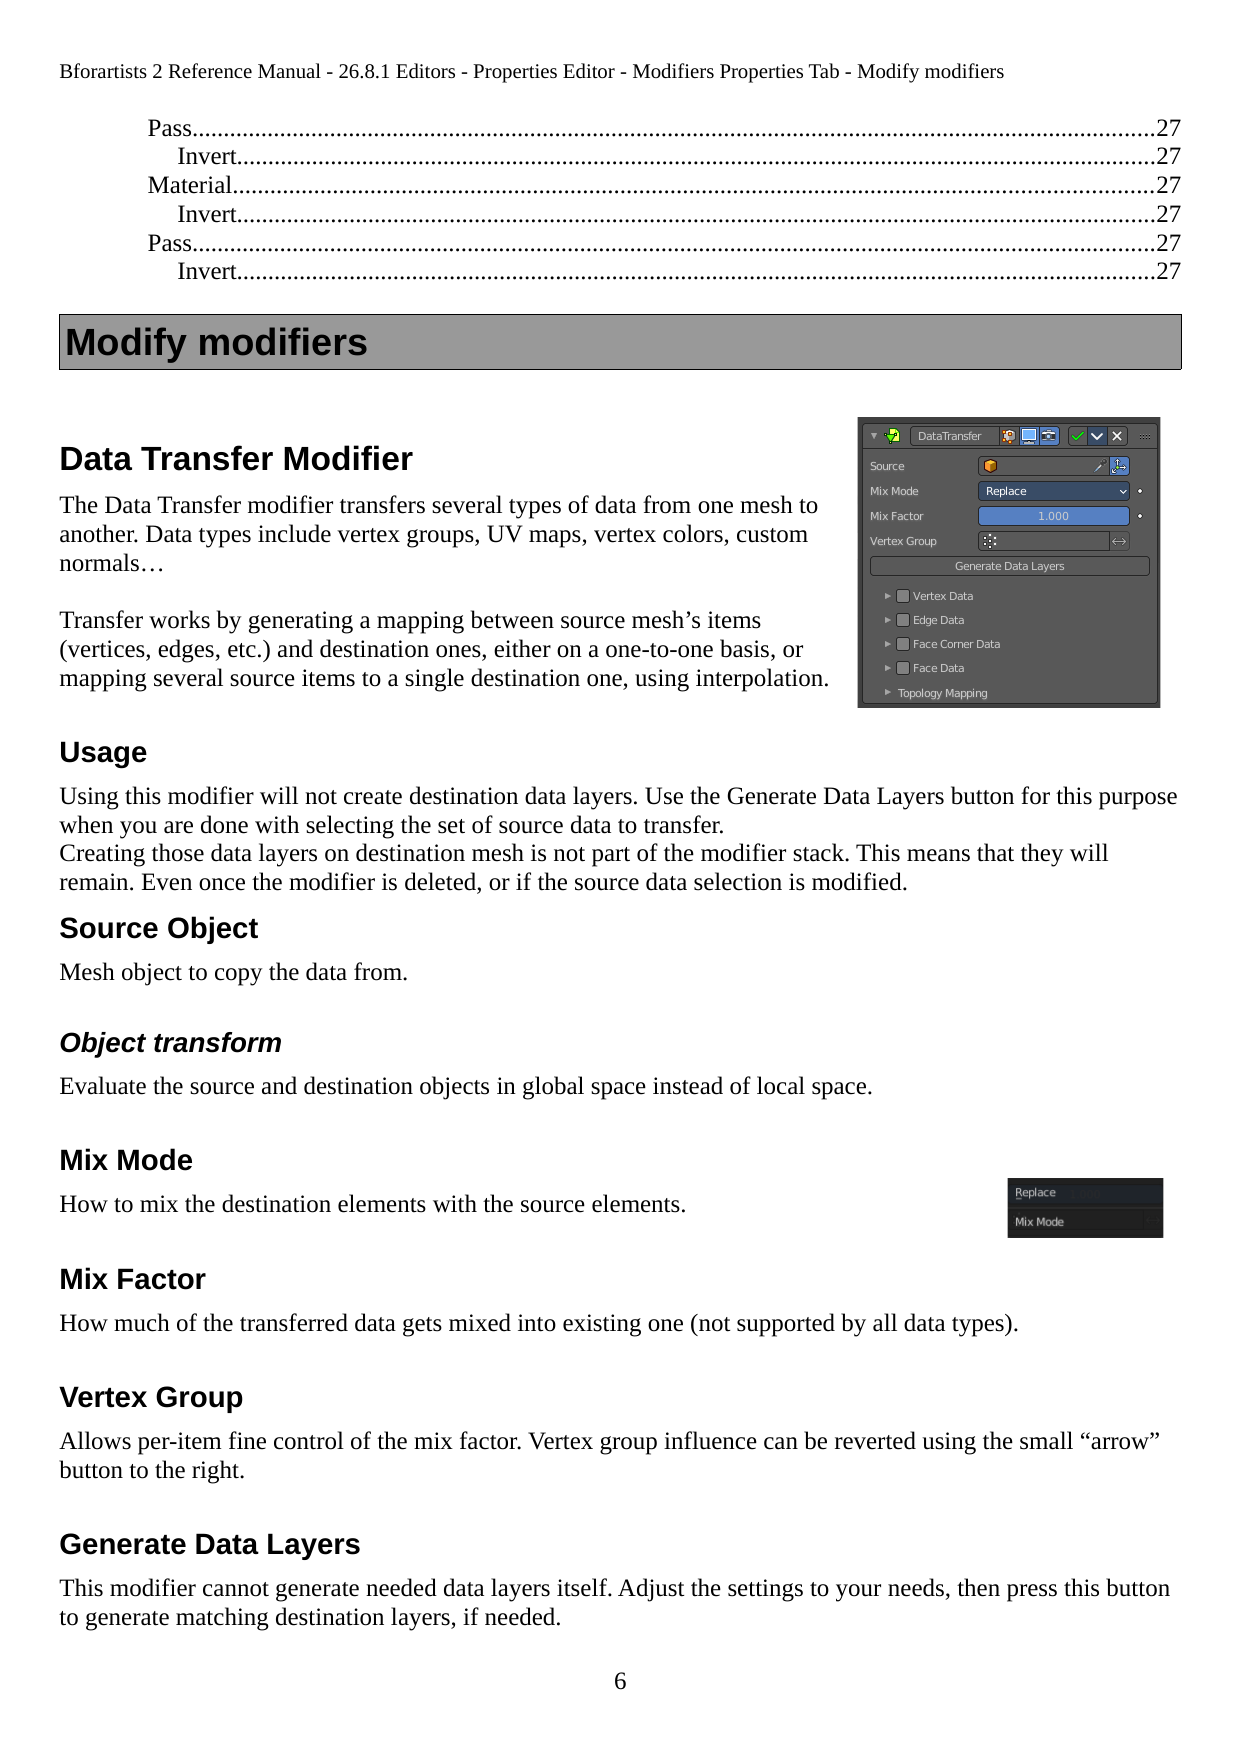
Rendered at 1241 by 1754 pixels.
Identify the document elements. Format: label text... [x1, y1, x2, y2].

subtitle Generate Data Layers [59, 1527, 1181, 1561]
text Invert 27 [177, 141, 1181, 170]
text Creating those data layers on destination mesh is not part of the modifier stack. This means that they will remain. Even once the modifier is deleted, or if the source data selection is modified. [59, 838, 1181, 896]
subtitle Usage [59, 735, 1181, 768]
text Evaluate the source and destination objects in global space instead of local space. [59, 1071, 1181, 1100]
text Invert 27 [177, 256, 1181, 285]
text Using this modifier will not create destination data layers. Use the Generate Data Layers button for this purpose when you are done with selecting the set of source data to transfer. [59, 781, 1181, 838]
text Pass 27 [147, 113, 1181, 141]
table_header Modify modifiers [60, 315, 1181, 369]
text The Data Transfer modifier transfers several types of data from one mesh to another. Data types include vertex groups, UV maps, vertex colors, custom normals… [59, 490, 857, 576]
subtitle Vertex Group [59, 1380, 1181, 1414]
text How to mix the destination elements with the source elements. [59, 1189, 1007, 1218]
text Transfer works by generating a mapping between source mesh’s items (vertices, edges, etc.) and destination ones, either on a one-to-one basis, or mapping several source items to a single destination one, using interpolation. [59, 605, 857, 691]
text Pass 27 [147, 228, 1181, 256]
text Invert 27 [177, 199, 1181, 228]
picture [857, 417, 1161, 708]
subtitle Mix Factor [59, 1262, 1181, 1295]
subtitle Mix Mode [59, 1143, 1181, 1177]
subtitle Source Object [59, 911, 1181, 944]
picture [1007, 1178, 1164, 1238]
text Material 27 [147, 170, 1181, 199]
text How much of the transferred data gets mixed into existing one (not supported by all data types). [59, 1308, 1181, 1337]
subtitle Data Transfer Modifier [59, 439, 857, 478]
text Mesh object to copy the data from. [59, 957, 1181, 986]
subtitle Object transform [59, 1027, 1181, 1059]
text This modifier cannot generate needed data layers itself. Adjust the settings to your needs, then press this button to generate matching destination layers, if needed. [59, 1573, 1181, 1631]
subtitle [1161, 439, 1181, 478]
text Allows per-item fine control of the mix factor. Vertex group influence can be reverted using the small “arrow” button to the right. [59, 1426, 1181, 1484]
